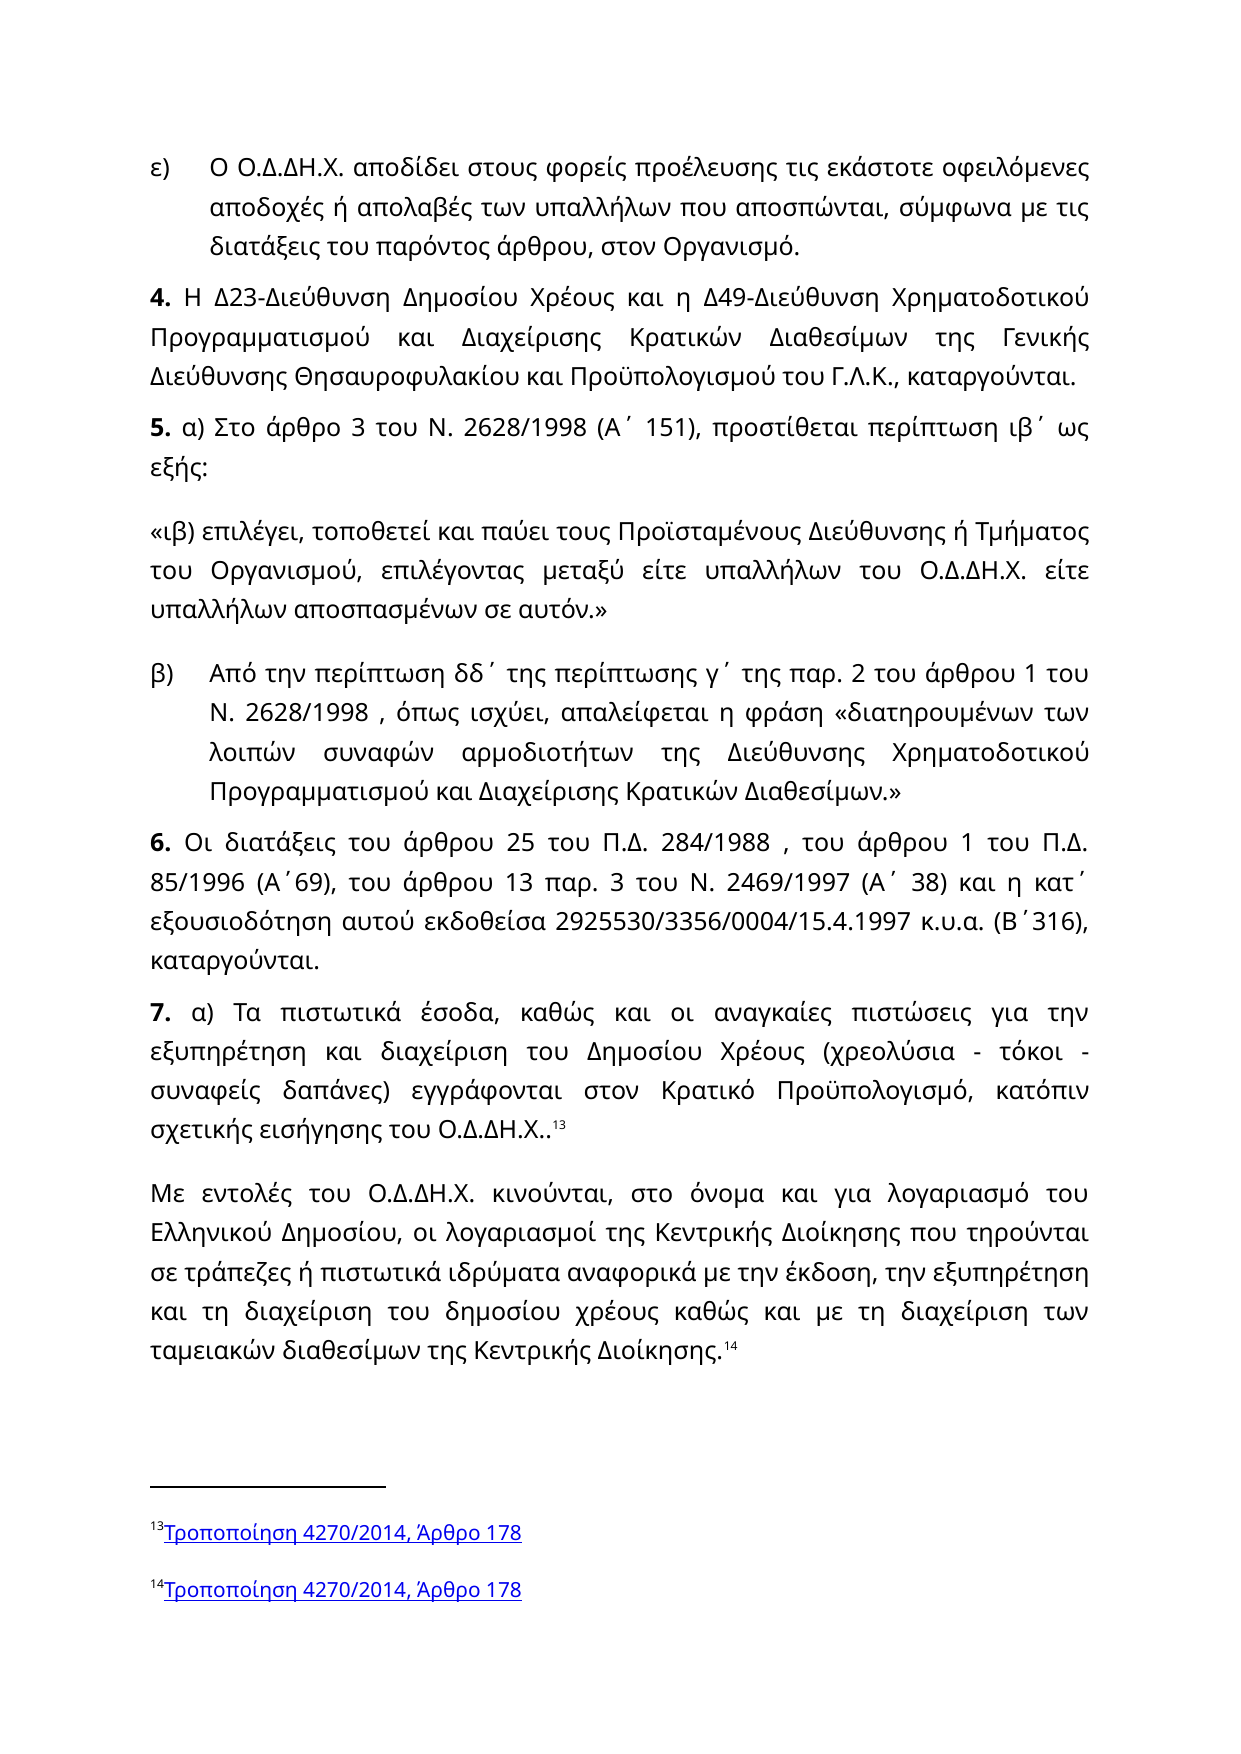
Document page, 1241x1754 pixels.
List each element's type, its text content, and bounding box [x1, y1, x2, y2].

text 4. Η Δ23-Διεύθυνση Δημοσίου Χρέους και η Δ49-Διεύθυνση Χρηματοδοτικού Προγραμματισμού και Διαχείρισης Κρατικών Διαθεσίμων της Γενικής Διεύθυνσης Θησαυροφυλακίου και Προϋπολογισμού του Γ.Λ.Κ., καταργούνται. [150, 280, 1090, 392]
list β) Από την περίπτωση δδ΄ της περίπτωσης γ΄ της παρ. 2 του άρθρου 1 του Ν. 2628/1998 , όπως ισχύει, απαλείφεται η φράση «διατηρουμένων των λοιπών συναφών αρμοδιοτήτων της Διεύθυνσης Χρηματοδοτικού Προγραμματισμού και Διαχείρισης Κρατικών Διαθεσίμων.» [150, 656, 1090, 807]
text 7. α) Τα πιστωτικά έσοδα, καθώς και οι αναγκαίες πιστώσεις για την εξυπηρέτηση και διαχείριση του Δημοσίου Χρέους (χρεολύσια - τόκοι - συναφείς δαπάνες) εγγράφονται στον Κρατικό Προϋπολογισμό, κατόπιν σχετικής εισήγησης του Ο.Δ.ΔΗ.Χ.. [150, 994, 1090, 1146]
text 5. α) Στο άρθρο 3 του Ν. 2628/1998 (Α΄ 151), προστίθεται περίπτωση ιβ΄ ως εξής: [150, 410, 1090, 483]
text Με εντολές του Ο.Δ.ΔΗ.Χ. κινούνται, στο όνομα και για λογαριασμό του Ελληνικού Δημοσίου, οι λογαριασμοί της Κεντρικής Διοίκησης που τηρούνται σε τράπεζες ή πιστωτικά ιδρύματα αναφορικά με την έκδοση, την εξυπηρέτηση και τη διαχείριση του δημοσίου χρέους καθώς και με τη διαχείριση των ταμειακών διαθεσίμων της Κεντρικής Διοίκησης. [150, 1176, 1090, 1367]
text Τροποποίηση 4270/2014, Άρθρο 178 [150, 1518, 1090, 1546]
text «ιβ) επιλέγει, τοποθετεί και παύει τους Προϊσταμένους Διεύθυνσης ή Τμήματος του Οργανισμού, επιλέγοντας μεταξύ είτε υπαλλήλων του Ο.Δ.ΔΗ.Χ. είτε υπαλλήλων αποσπασμένων σε αυτόν.» [150, 513, 1090, 626]
text Τροποποίηση 4270/2014, Άρθρο 178 [150, 1576, 1090, 1604]
list ε) Ο Ο.Δ.ΔΗ.Χ. αποδίδει στους φορείς προέλευσης τις εκάστοτε οφειλόμενες αποδοχές ή απολαβές των υπαλλήλων που αποσπώνται, σύμφωνα με τις διατάξεις του παρόντος άρθρου, στον Οργανισμό. [150, 150, 1090, 262]
text 6. Οι διατάξεις του άρθρου 25 του Π.Δ. 284/1988 , του άρθρου 1 του Π.Δ. 85/1996 (Α΄69), του άρθρου 13 παρ. 3 του Ν. 2469/1997 (Α΄ 38) και η κατ΄ εξουσιοδότηση αυτού εκδοθείσα 2925530/3356/0004/15.4.1997 κ.υ.α. (Β΄316), καταργούνται. [150, 825, 1090, 977]
